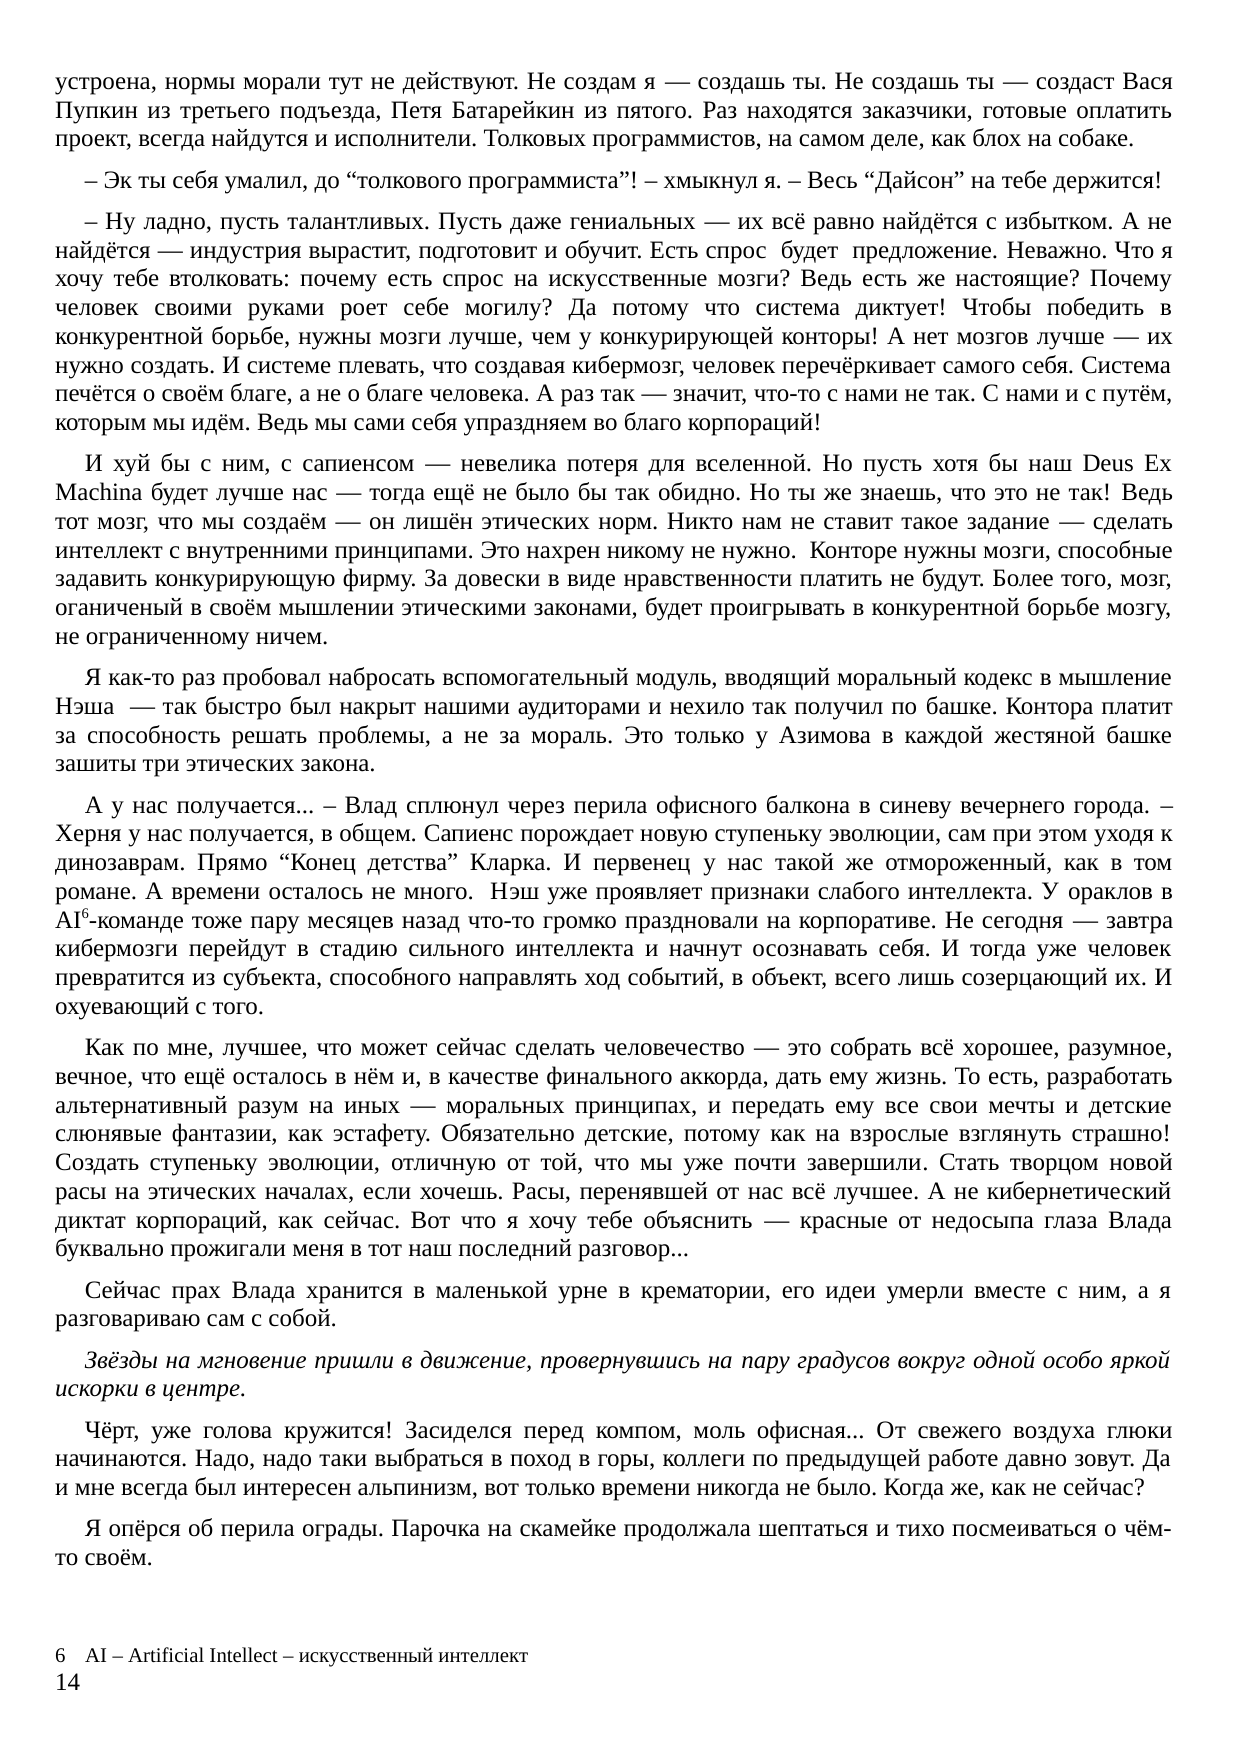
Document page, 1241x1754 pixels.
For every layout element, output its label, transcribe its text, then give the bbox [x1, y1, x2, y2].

text Как по мне, лучшее, что может сейчас сделать человечество — это собрать всё хорошее, разумное, вечное, что ещё осталось в нём и, в качестве финального аккорда, дать ему жизнь. То есть, разработать альтернативный разум на иных — моральных принципах, и передать ему все свои мечты и детские слюнявые фантазии, как эстафету. Обязательно детские, потому как на взрослые взглянуть страшно! Создать ступеньку эволюции, отличную от той, что мы уже почти завершили. Стать творцом новой расы на этических началах, если хочешь. Расы, перенявшей от нас всё лучшее. А не кибернетический диктат корпораций, как сейчас. Вот что я хочу тебе объяснить — красные от недосыпа глаза Влада буквально прожигали меня в тот наш последний разговор... [55, 1032, 1173, 1262]
text Звёзды на мгновение пришли в движение, провернувшись на пару градусов вокруг одной особо яркой искорки в центре. [55, 1345, 1173, 1402]
text Я как-то раз пробовал набросать вспомогательный модуль, вводящий моральный кодекс в мышление Нэша — так быстро был накрыт нашими аудиторами и нехило так получил по башке. Контора платит за способность решать проблемы, а не за мораль. Это только у Азимова в каждой жестяной башке зашиты три этических закона. [55, 662, 1173, 777]
text устроена, нормы морали тут не действуют. Не создам я — создашь ты. Не создашь ты — создаст Вася Пупкин из третьего подъезда, Петя Батарейкин из пятого. Раз находятся заказчики, готовые оплатить проект, всегда найдутся и исполнители. Толковых программистов, на самом деле, как блох на собаке. [55, 66, 1173, 152]
text – Эк ты себя умалил, до “толкового программиста”! – хмыкнул я. – Весь “Дайсон” на тебе держится! [55, 165, 1173, 193]
text AI – Artificial Intellect – искусственный интеллект [55, 1642, 1173, 1667]
text А у нас получается... – Влад сплюнул через перила офисного балкона в синеву вечернего города. – Херня у нас получается, в общем. Сапиенс порождает новую ступеньку эволюции, сам при этом уходя к динозаврам. Прямо “Конец детства” Кларка. И первенец у нас такой же отмороженный, как в том романе. А времени осталось не много. Нэш уже проявляет признаки слабого интеллекта. У ораклов в AI-команде тоже пару месяцев назад что-то громко праздновали на корпоративе. Не сегодня — завтра кибермозги перейдут в стадию сильного интеллекта и начнут осознавать себя. И тогда уже человек превратится из субъекта, способного направлять ход событий, в объект, всего лишь созерцающий их. И охуевающий с того. [55, 790, 1173, 1020]
text – Ну ладно, пусть талантливых. Пусть даже гениальных — их всё равно найдётся с избытком. А не найдётся — индустрия вырастит, подготовит и обучит. Есть спрос будет предложение. Неважно. Что я хочу тебе втолковать: почему есть спрос на искусственные мозги? Ведь есть же настоящие? Почему человек своими руками роет себе могилу? Да потому что система диктует! Чтобы победить в конкурентной борьбе, нужны мозги лучше, чем у конкурирующей конторы! А нет мозгов лучше — их нужно создать. И системе плевать, что создавая кибермозг, человек перечёркивает самого себя. Система печётся о своём благе, а не о благе человека. А раз так — значит, что-то с нами не так. С нами и с путём, которым мы идём. Ведь мы сами себя упраздняем во благо корпораций! [55, 206, 1173, 436]
text Чёрт, уже голова кружится! Засиделся перед компом, моль офисная... От свежего воздуха глюки начинаются. Надо, надо таки выбраться в поход в горы, коллеги по предыдущей работе давно зовут. Да и мне всегда был интересен альпинизм, вот только времени никогда не было. Когда же, как не сейчас? [55, 1415, 1173, 1501]
text И хуй бы с ним, с сапиенсом — невелика потеря для вселенной. Но пусть хотя бы наш Deus Ex Machina будет лучше нас — тогда ещё не было бы так обидно. Но ты же знаешь, что это не так! Ведь тот мозг, что мы создаём — он лишён этических норм. Никто нам не ставит такое задание — сделать интеллект с внутренними принципами. Это нахрен никому не нужно. Конторе нужны мозги, способные задавить конкурирующую фирму. За довески в виде нравственности платить не будут. Более того, мозг, оганиченый в своём мышлении этическими законами, будет проигрывать в конкурентной борьбе мозгу, не ограниченному ничем. [55, 448, 1173, 650]
text Я опёрся об перила ограды. Парочка на скамейке продолжала шептаться и тихо посмеиваться о чём-то своём. [55, 1513, 1173, 1571]
text Сейчас прах Влада хранится в маленькой урне в крематории, его идеи умерли вместе с ним, а я разговариваю сам с собой. [55, 1275, 1173, 1332]
